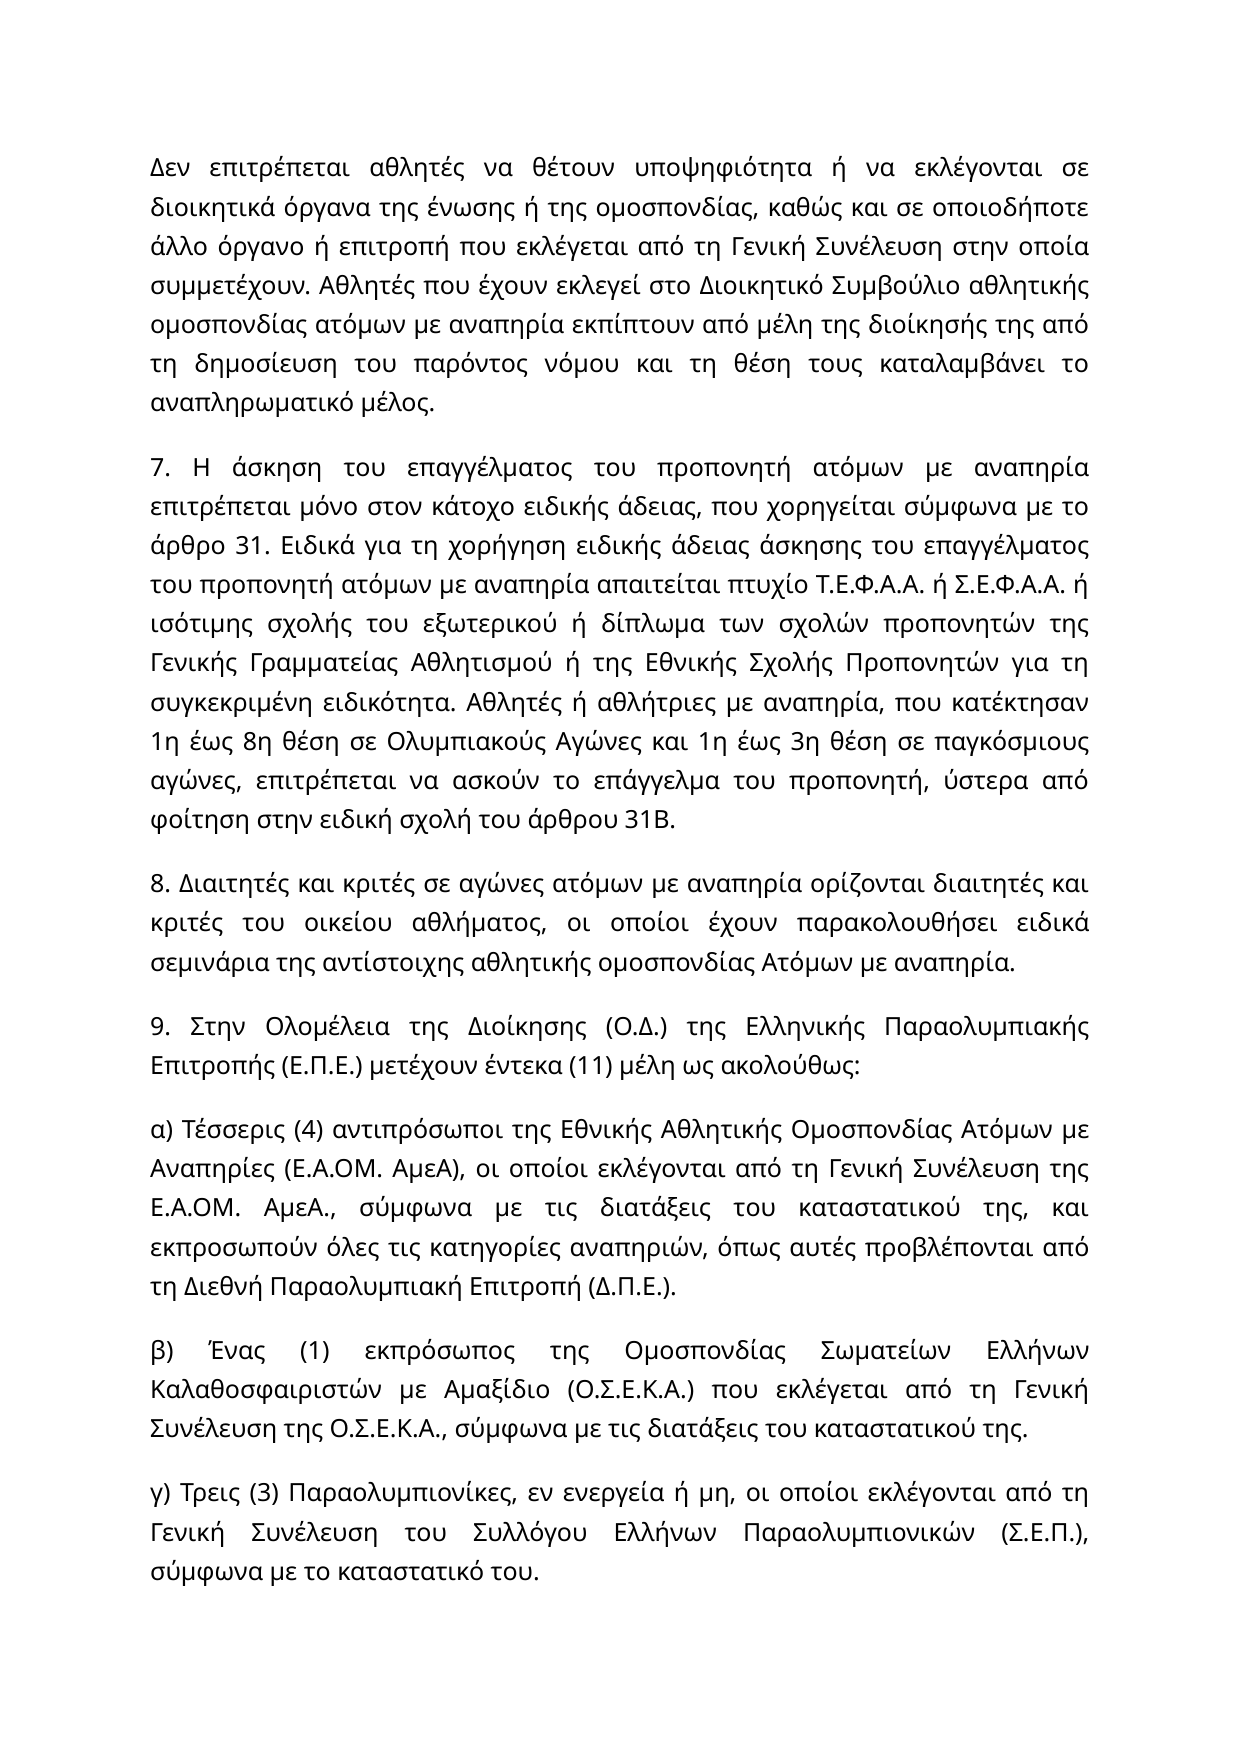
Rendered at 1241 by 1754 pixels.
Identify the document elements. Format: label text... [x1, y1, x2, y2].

text α) Τέσσερις (4) αντιπρόσωποι της Εθνικής Αθλητικής Ομοσπονδίας Ατόμων με Αναπηρίες (Ε.Α.ΟΜ. ΑμεΑ), οι οποίοι εκλέγονται από τη Γενική Συνέλευση της Ε.Α.ΟΜ. ΑμεΑ., σύμφωνα με τις διατάξεις του καταστατικού της, και εκπροσωπούν όλες τις κατηγορίες αναπηριών, όπως αυτές προβλέπονται από τη Διεθνή Παραολυμπιακή Επιτροπή (Δ.Π.Ε.). [150, 1112, 1090, 1302]
text 9. Στην Ολομέλεια της Διοίκησης (Ο.Δ.) της Ελληνικής Παραολυμπιακής Επιτροπής (Ε.Π.Ε.) μετέχουν έντεκα (11) μέλη ως ακολούθως: [150, 1008, 1090, 1082]
text 8. Διαιτητές και κριτές σε αγώνες ατόμων με αναπηρία ορίζονται διαιτητές και κριτές του οικείου αθλήματος, οι οποίοι έχουν παρακολουθήσει ειδικά σεμινάρια της αντίστοιχης αθλητικής ομοσπονδίας Ατόμων με αναπηρία. [150, 866, 1090, 978]
text Δεν επιτρέπεται αθλητές να θέτουν υποψηφιότητα ή να εκλέγονται σε διοικητικά όργανα της ένωσης ή της ομοσπονδίας, καθώς και σε οποιοδήποτε άλλο όργανο ή επιτροπή που εκλέγεται από τη Γενική Συνέλευση στην οποία συμμετέχουν. Αθλητές που έχουν εκλεγεί στο Διοικητικό Συμβούλιο αθλητικής ομοσπονδίας ατόμων με αναπηρία εκπίπτουν από μέλη της διοίκησής της από τη δημοσίευση του παρόντος νόμου και τη θέση τους καταλαμβάνει το αναπληρωματικό μέλος. [150, 150, 1090, 419]
text β) Ένας (1) εκπρόσωπος της Ομοσπονδίας Σωματείων Ελλήνων Καλαθοσφαιριστών με Αμαξίδιο (Ο.Σ.Ε.Κ.Α.) που εκλέγεται από τη Γενική Συνέλευση της Ο.Σ.Ε.Κ.Α., σύμφωνα με τις διατάξεις του καταστατικού της. [150, 1332, 1090, 1445]
text 7. Η άσκηση του επαγγέλματος του προπονητή ατόμων με αναπηρία επιτρέπεται μόνο στον κάτοχο ειδικής άδειας, που χορηγείται σύμφωνα με το άρθρο 31. Ειδικά για τη χορήγηση ειδικής άδειας άσκησης του επαγγέλματος του προπονητή ατόμων με αναπηρία απαιτείται πτυχίο Τ.Ε.Φ.Α.Α. ή Σ.Ε.Φ.Α.Α. ή ισότιμης σχολής του εξωτερικού ή δίπλωμα των σχολών προπονητών της Γενικής Γραμματείας Αθλητισμού ή της Εθνικής Σχολής Προπονητών για τη συγκεκριμένη ειδικότητα. Αθλητές ή αθλήτριες με αναπηρία, που κατέκτησαν 1η έως 8η θέση σε Ολυμπιακούς Αγώνες και 1η έως 3η θέση σε παγκόσμιους αγώνες, επιτρέπεται να ασκούν το επάγγελμα του προπονητή, ύστερα από φοίτηση στην ειδική σχολή του άρθρου 31Β. [150, 449, 1090, 836]
text γ) Τρεις (3) Παραολυμπιονίκες, εν ενεργεία ή μη, οι οποίοι εκλέγονται από τη Γενική Συνέλευση του Συλλόγου Ελλήνων Παραολυμπιονικών (Σ.Ε.Π.), σύμφωνα με το καταστατικό του. [150, 1475, 1090, 1587]
